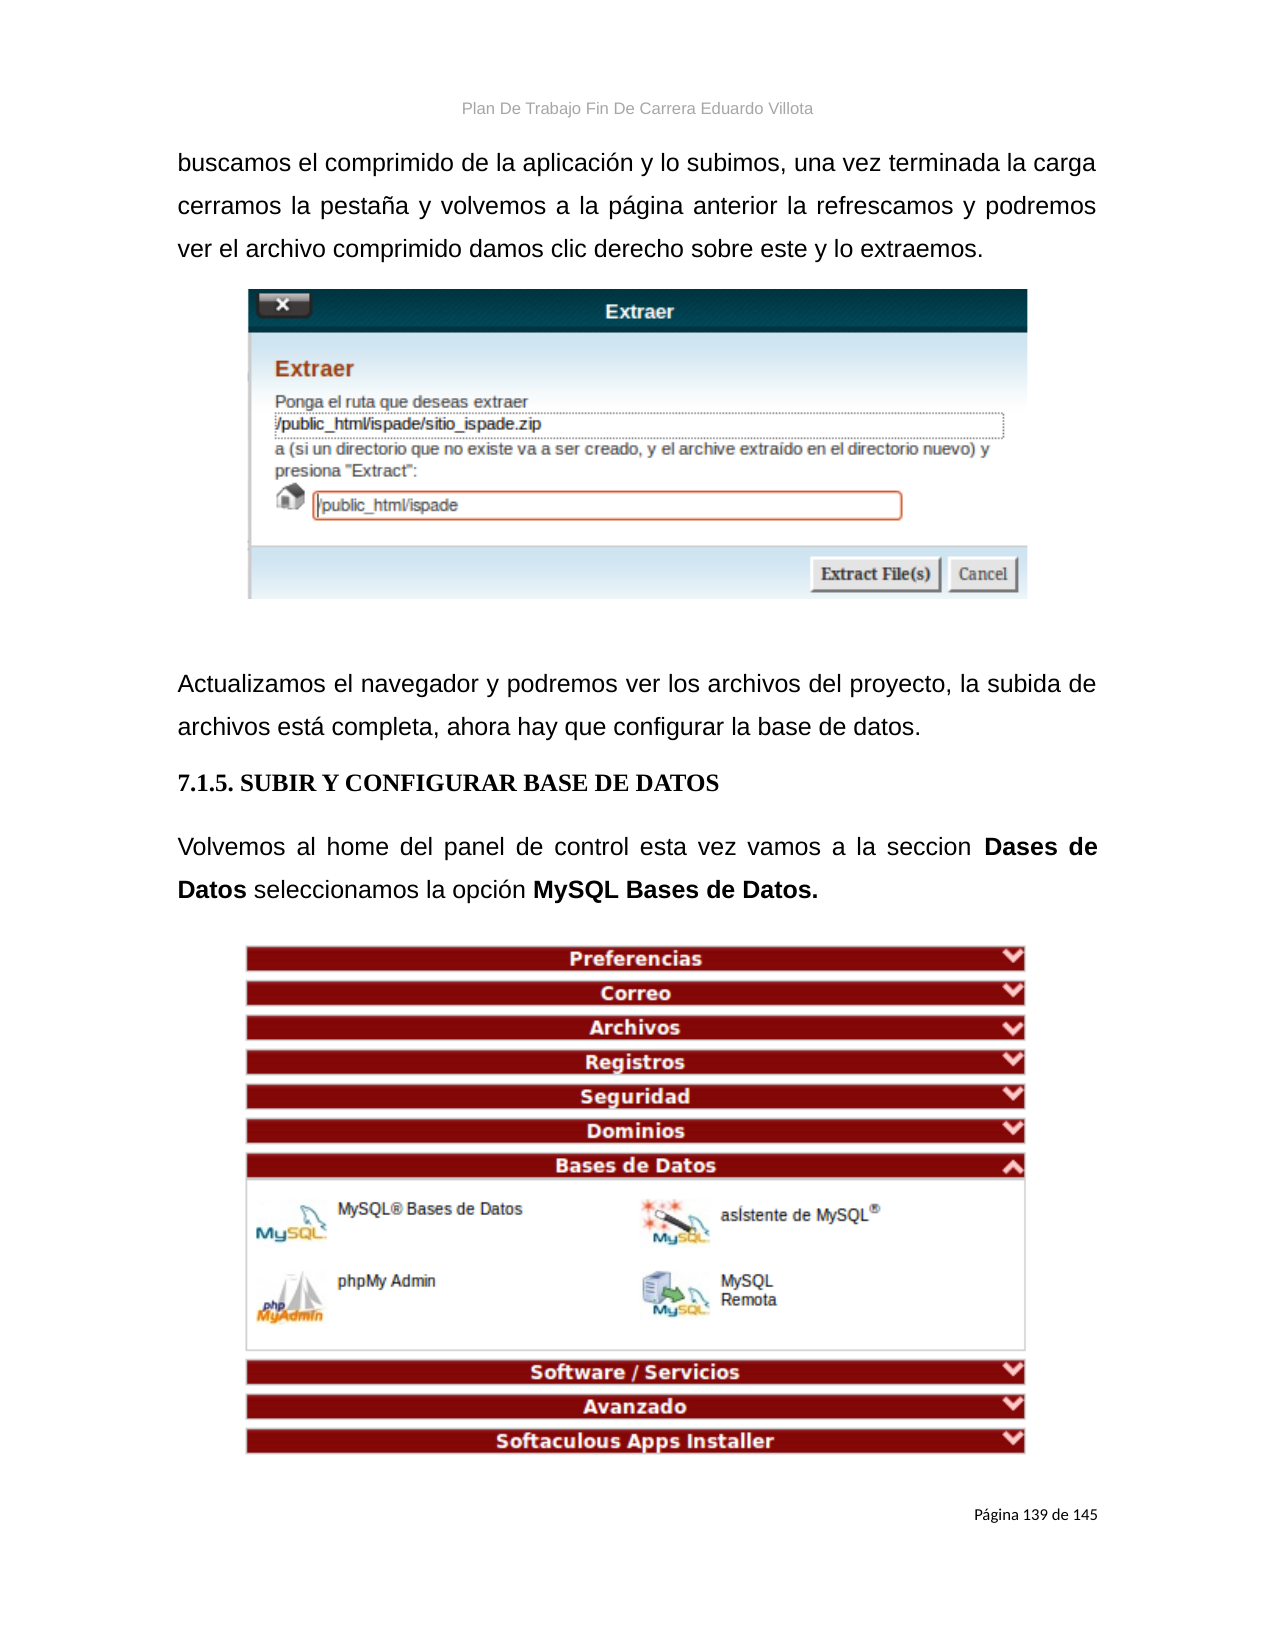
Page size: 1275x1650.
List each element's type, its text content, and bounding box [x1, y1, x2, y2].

picture [256, 294, 312, 318]
text Actualizamos el navegador y podremos ver los archivos del proyecto, la subida de archivos está completa, ahora hay que configurar la base de datos. [177, 669, 1098, 741]
picture [605, 302, 675, 318]
text buscamos el comprimido de la aplicación y lo subimos, una vez terminada la carga cerramos la pestaña y volvemos a la página anterior la refrescamos y podremos ver el archivo comprimido damos clic derecho sobre este y lo extraemos. [177, 148, 1098, 263]
picture [238, 930, 1037, 1464]
text 7.1.5. SUBIR Y CONFIGURAR BASE DE DATOS [177, 768, 1098, 796]
picture [247, 289, 1028, 599]
text Volvemos al home del panel de control esta vez vamos a la seccion Dases de Datos seleccionamos la opción MySQL Bases de Datos. [177, 832, 1098, 903]
